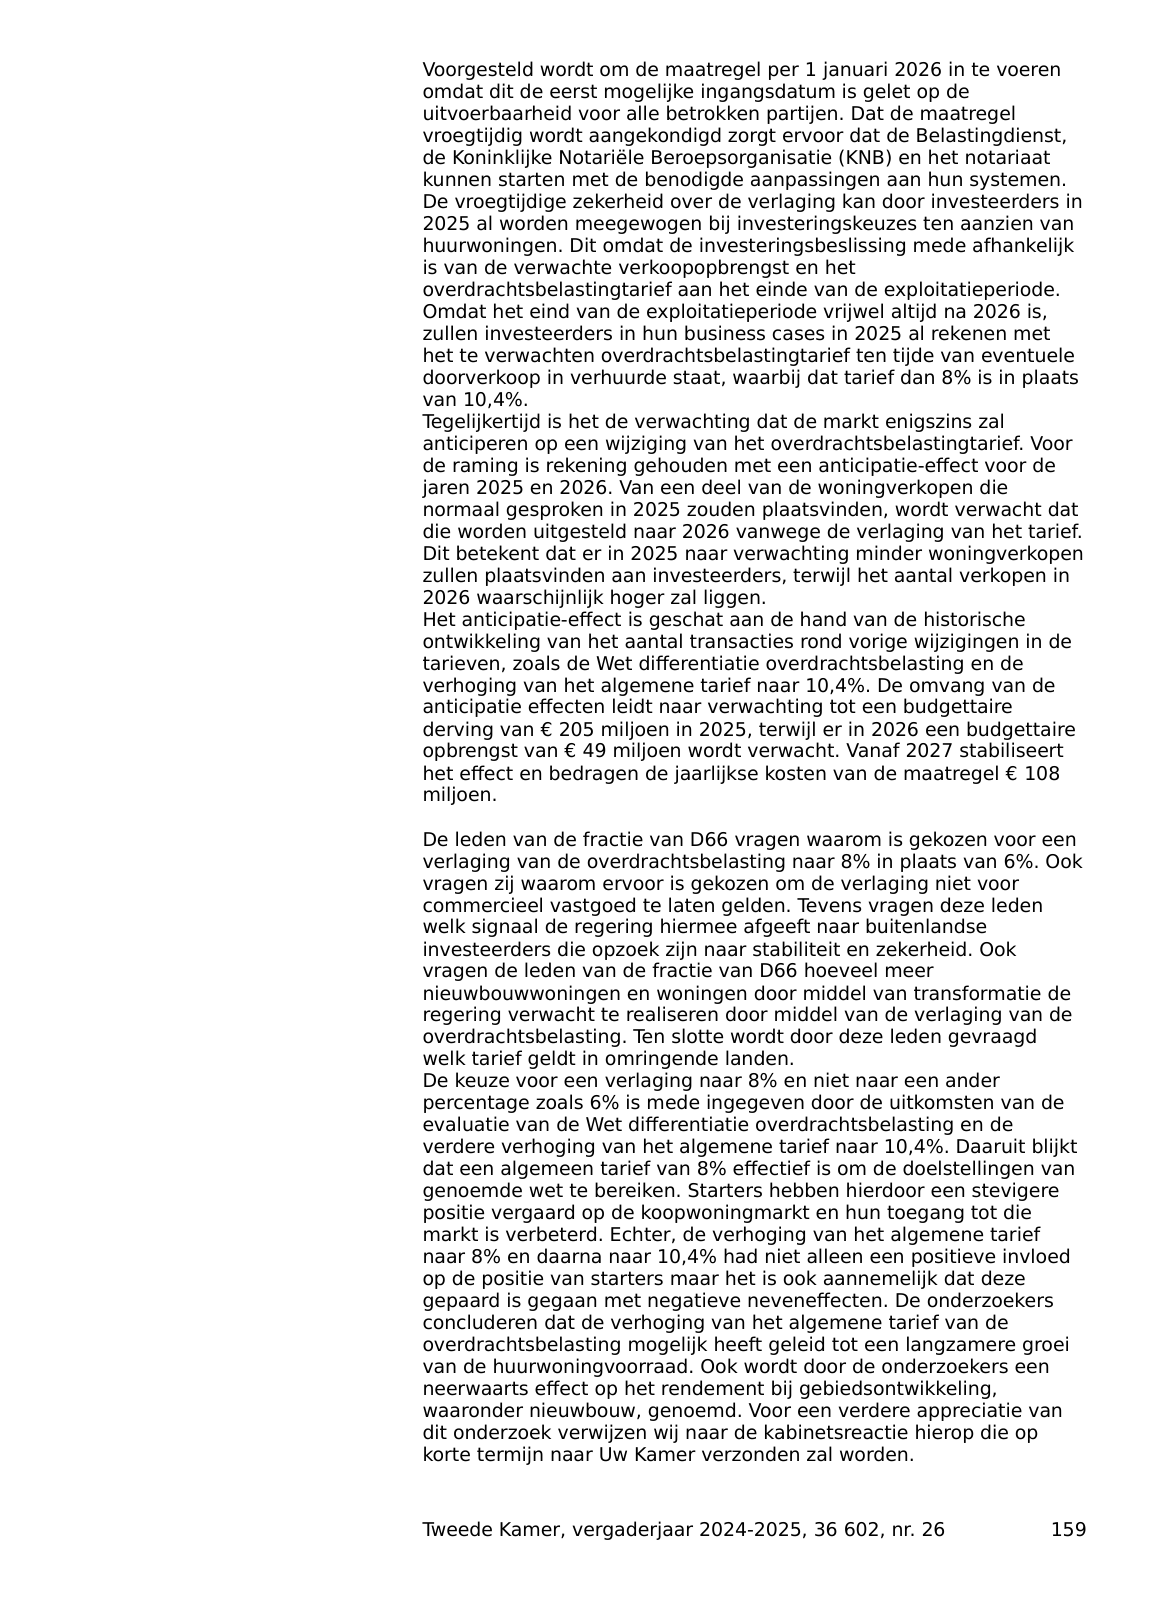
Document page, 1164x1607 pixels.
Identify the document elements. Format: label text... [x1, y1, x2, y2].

text Tegelijkertijd is het de verwachting dat de markt enigszins zal anticiperen op een wijziging van het overdrachtsbelastingtarief. Voor de raming is rekening gehouden met een anticipatie-effect voor de jaren 2025 en 2026. Van een deel van de woningverkopen die normaal gesproken in 2025 zouden plaatsvinden, wordt verwacht dat die worden uitgesteld naar 2026 vanwege de verlaging van het tarief. Dit betekent dat er in 2025 naar verwachting minder woningverkopen zullen plaatsvinden aan investeerders, terwijl het aantal verkopen in 2026 waarschijnlijk hoger zal liggen. [422, 411, 1087, 608]
text De keuze voor een verlaging naar 8% en niet naar een ander percentage zoals 6% is mede ingegeven door de uitkomsten van de evaluatie van de Wet differentiatie overdrachtsbelasting en de verdere verhoging van het algemene tarief naar 10,4%. Daaruit blijkt dat een algemeen tarief van 8% effectief is om de doelstellingen van genoemde wet te bereiken. Starters hebben hierdoor een stevigere positie vergaard op de koopwoningmarkt en hun toegang tot die markt is verbeterd. Echter, de verhoging van het algemene tarief naar 8% en daarna naar 10,4% had niet alleen een positieve invloed op de positie van starters maar het is ook aannemelijk dat deze gepaard is gegaan met negatieve neveneffecten. De onderzoekers concluderen dat de verhoging van het algemene tarief van de overdrachtsbelasting mogelijk heeft geleid tot een langzamere groei van de huurwoningvoorraad. Ook wordt door de onderzoekers een neerwaarts effect op het rendement bij gebiedsontwikkeling, waaronder nieuwbouw, genoemd. Voor een verdere appreciatie van dit onderzoek verwijzen wij naar de kabinetsreactie hierop die op korte termijn naar Uw Kamer verzonden zal worden. [422, 1070, 1087, 1466]
text De leden van de fractie van D66 vragen waarom is gekozen voor een verlaging van de overdrachtsbelasting naar 8% in plaats van 6%. Ook vragen zij waarom ervoor is gekozen om de verlaging niet voor commercieel vastgoed te laten gelden. Tevens vragen deze leden welk signaal de regering hiermee afgeeft naar buitenlandse investeerders die opzoek zijn naar stabiliteit en zekerheid. Ook vragen de leden van de fractie van D66 hoeveel meer nieuwbouwwoningen en woningen door middel van transformatie de regering verwacht te realiseren door middel van de verlaging van de overdrachtsbelasting. Ten slotte wordt door deze leden gevraagd welk tarief geldt in omringende landen. [422, 828, 1087, 1070]
text Voorgesteld wordt om de maatregel per 1 januari 2026 in te voeren omdat dit de eerst mogelijke ingangsdatum is gelet op de uitvoerbaarheid voor alle betrokken partijen. Dat de maatregel vroegtijdig wordt aangekondigd zorgt ervoor dat de Belastingdienst, de Koninklijke Notariële Beroepsorganisatie (KNB) en het notariaat kunnen starten met de benodigde aanpassingen aan hun systemen. [422, 59, 1087, 191]
text De vroegtijdige zekerheid over de verlaging kan door investeerders in 2025 al worden meegewogen bij investeringskeuzes ten aanzien van huurwoningen. Dit omdat de investeringsbeslissing mede afhankelijk is van de verwachte verkoopopbrengst en het overdrachtsbelastingtarief aan het einde van de exploitatieperiode. Omdat het eind van de exploitatieperiode vrijwel altijd na 2026 is, zullen investeerders in hun business cases in 2025 al rekenen met het te verwachten overdrachtsbelastingtarief ten tijde van eventuele doorverkoop in verhuurde staat, waarbij dat tarief dan 8% is in plaats van 10,4%. [422, 191, 1087, 411]
text Het anticipatie-effect is geschat aan de hand van de historische ontwikkeling van het aantal transacties rond vorige wijzigingen in de tarieven, zoals de Wet differentiatie overdrachtsbelasting en de verhoging van het algemene tarief naar 10,4%. De omvang van de anticipatie effecten leidt naar verwachting tot een budgettaire derving van € 205 miljoen in 2025, terwijl er in 2026 een budgettaire opbrengst van € 49 miljoen wordt verwacht. Vanaf 2027 stabiliseert het effect en bedragen de jaarlijkse kosten van de maatregel € 108 miljoen. [422, 608, 1087, 806]
